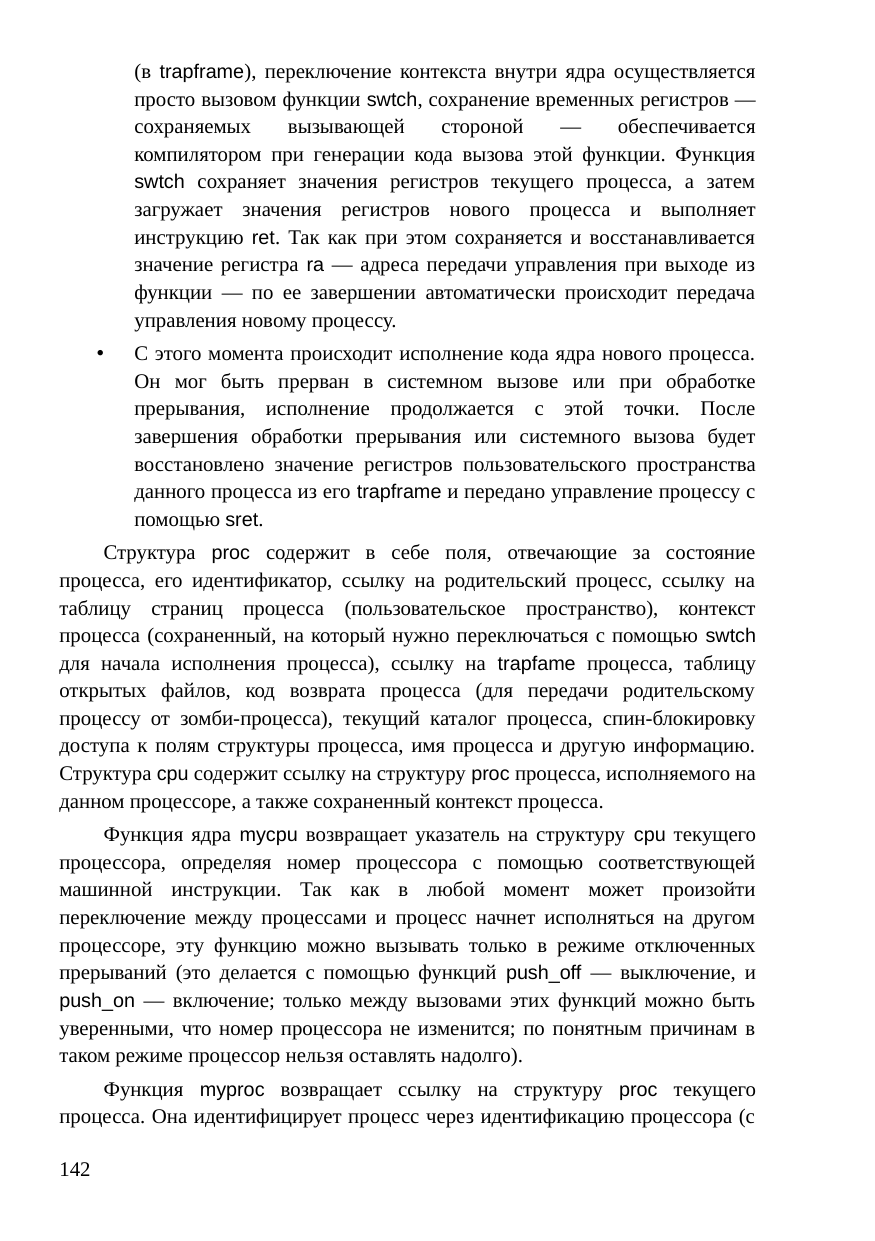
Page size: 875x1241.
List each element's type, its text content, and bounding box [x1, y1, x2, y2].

text Функция myproc возвращает ссылку на структуру proc текущего процесса. Она идентифицирует процесс через идентификацию процессора (с [59, 1077, 756, 1128]
text Структура proc содержит в себе поля, отвечающие за состояние процесса, его идентификатор, ссылку на родительский процесс, ссылку на таблицу страниц процесса (пользовательское пространство), контекст процесса (сохраненный, на который нужно переключаться с помощью swtch для начала исполнения процесса), ссылку на trapfame процесса, таблицу открытых файлов, код возврата процесса (для передачи родительскому процессу от зомби-процесса), текущий каталог процесса, спин-блокировку доступа к полям структуры процесса, имя процесса и другую информацию. Структура cpu содержит ссылку на структуру proc процесса, исполняемого на данном процессоре, а также сохраненный контекст процесса. [59, 540, 756, 813]
list (в trapframe), переключение контекста внутри ядра осуществляется просто вызовом функции swtch, сохранение временных регистров — сохраняемых вызывающей стороной — обеспечивается компилятором при генерации кода вызова этой функции. Функция swtch сохраняет значения регистров текущего процесса, а затем загружает значения регистров нового процесса и выполняет инструкцию ret. Так как при этом сохраняется и восстанавливается значение регистра ra — адреса передачи управления при выходе из функции — по ее завершении автоматически происходит передача управления новому процессу. [97, 59, 756, 332]
text Функция ядра mycpu возвращает указатель на структуру cpu текущего процессора, определяя номер процессора с помощью соответствующей машинной инструкции. Так как в любой момент может произойти переключение между процессами и процесс начнет исполняться на другом процессоре, эту функцию можно вызывать только в режиме отключенных прерываний (это делается с помощью функций push_off — выключение, и push_on — включение; только между вызовами этих функций можно быть уверенными, что номер процессора не изменится; по понятным причинам в таком режиме процессор нельзя оставлять надолго). [59, 822, 756, 1067]
list С этого момента происходит исполнение кода ядра нового процесса. Он мог быть прерван в системном вызове или при обработке прерывания, исполнение продолжается с этой точки. После завершения обработки прерывания или системного вызова будет восстановлено значение регистров пользовательского пространства данного процесса из его trapframe и передано управление процессу с помощью sret. [97, 341, 756, 531]
